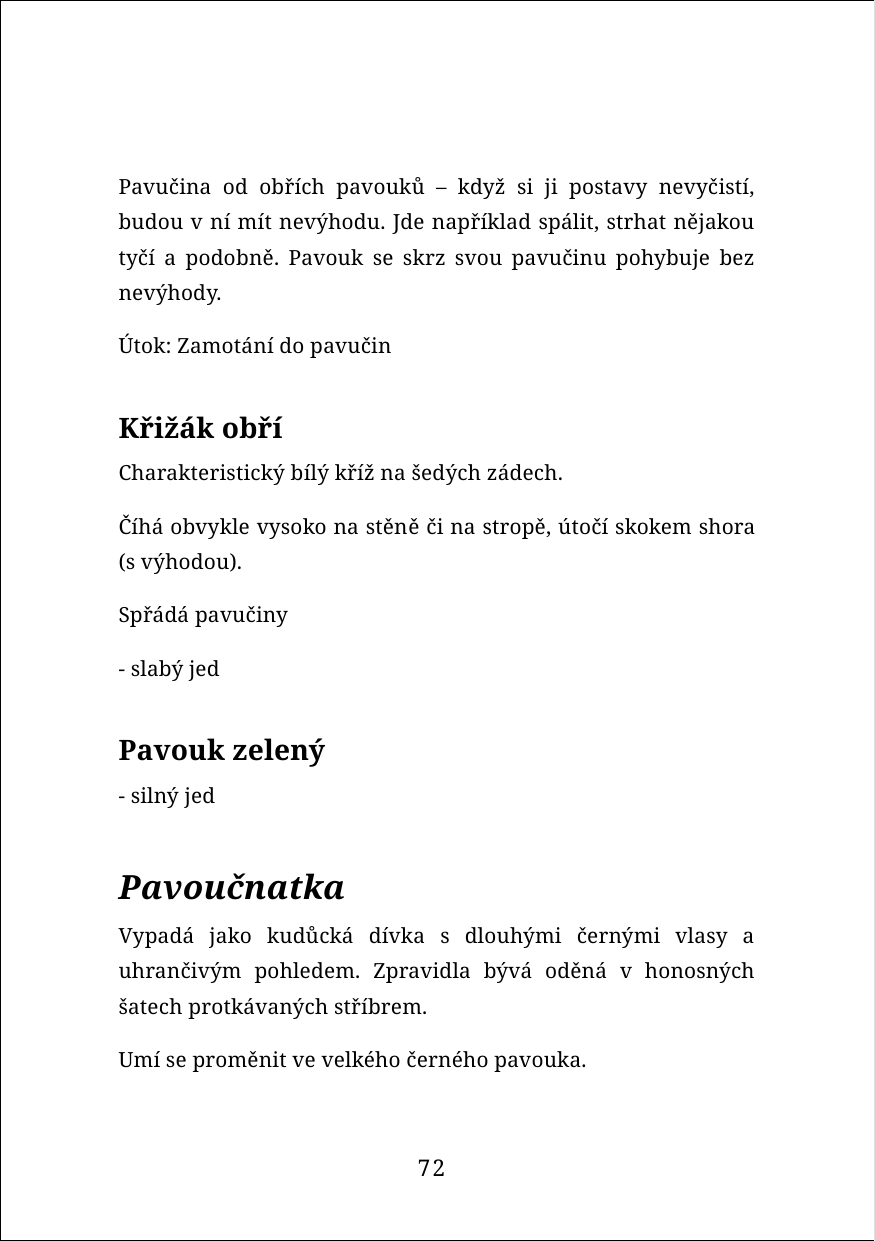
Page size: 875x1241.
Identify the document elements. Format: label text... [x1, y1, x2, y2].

text - silný jed [118, 781, 756, 809]
text Charakteristický bílý kříž na šedých zádech. [118, 458, 756, 487]
subtitle Pavouk zelený [118, 731, 756, 769]
text Pavučina od obřích pavouků – když si ji postavy nevyčistí, budou v ní mít nevýhodu. Jde například spálit, strhat nějakou tyčí a podobně. Pavouk se skrz svou pavučinu pohybuje bez nevýhody. [118, 172, 756, 307]
text Útok: Zamotání do pavučin [118, 332, 756, 360]
text Číhá obvykle vysoko na stěně či na stropě, útočí skokem shora (s výhodou). [118, 512, 756, 576]
text Umí se proměnit ve velkého černého pavouka. [118, 1045, 756, 1073]
text Spřádá pavučiny [118, 601, 756, 629]
subtitle Pavoučnatka [118, 863, 756, 909]
text Vypadá jako kudůcká dívka s dlouhými černými vlasy a uhrančivým pohledem. Zpravidla bývá oděná v honosných šatech protkávaných stříbrem. [118, 921, 756, 1020]
text - slabý jed [118, 654, 756, 682]
subtitle Křižák obří [118, 408, 756, 447]
